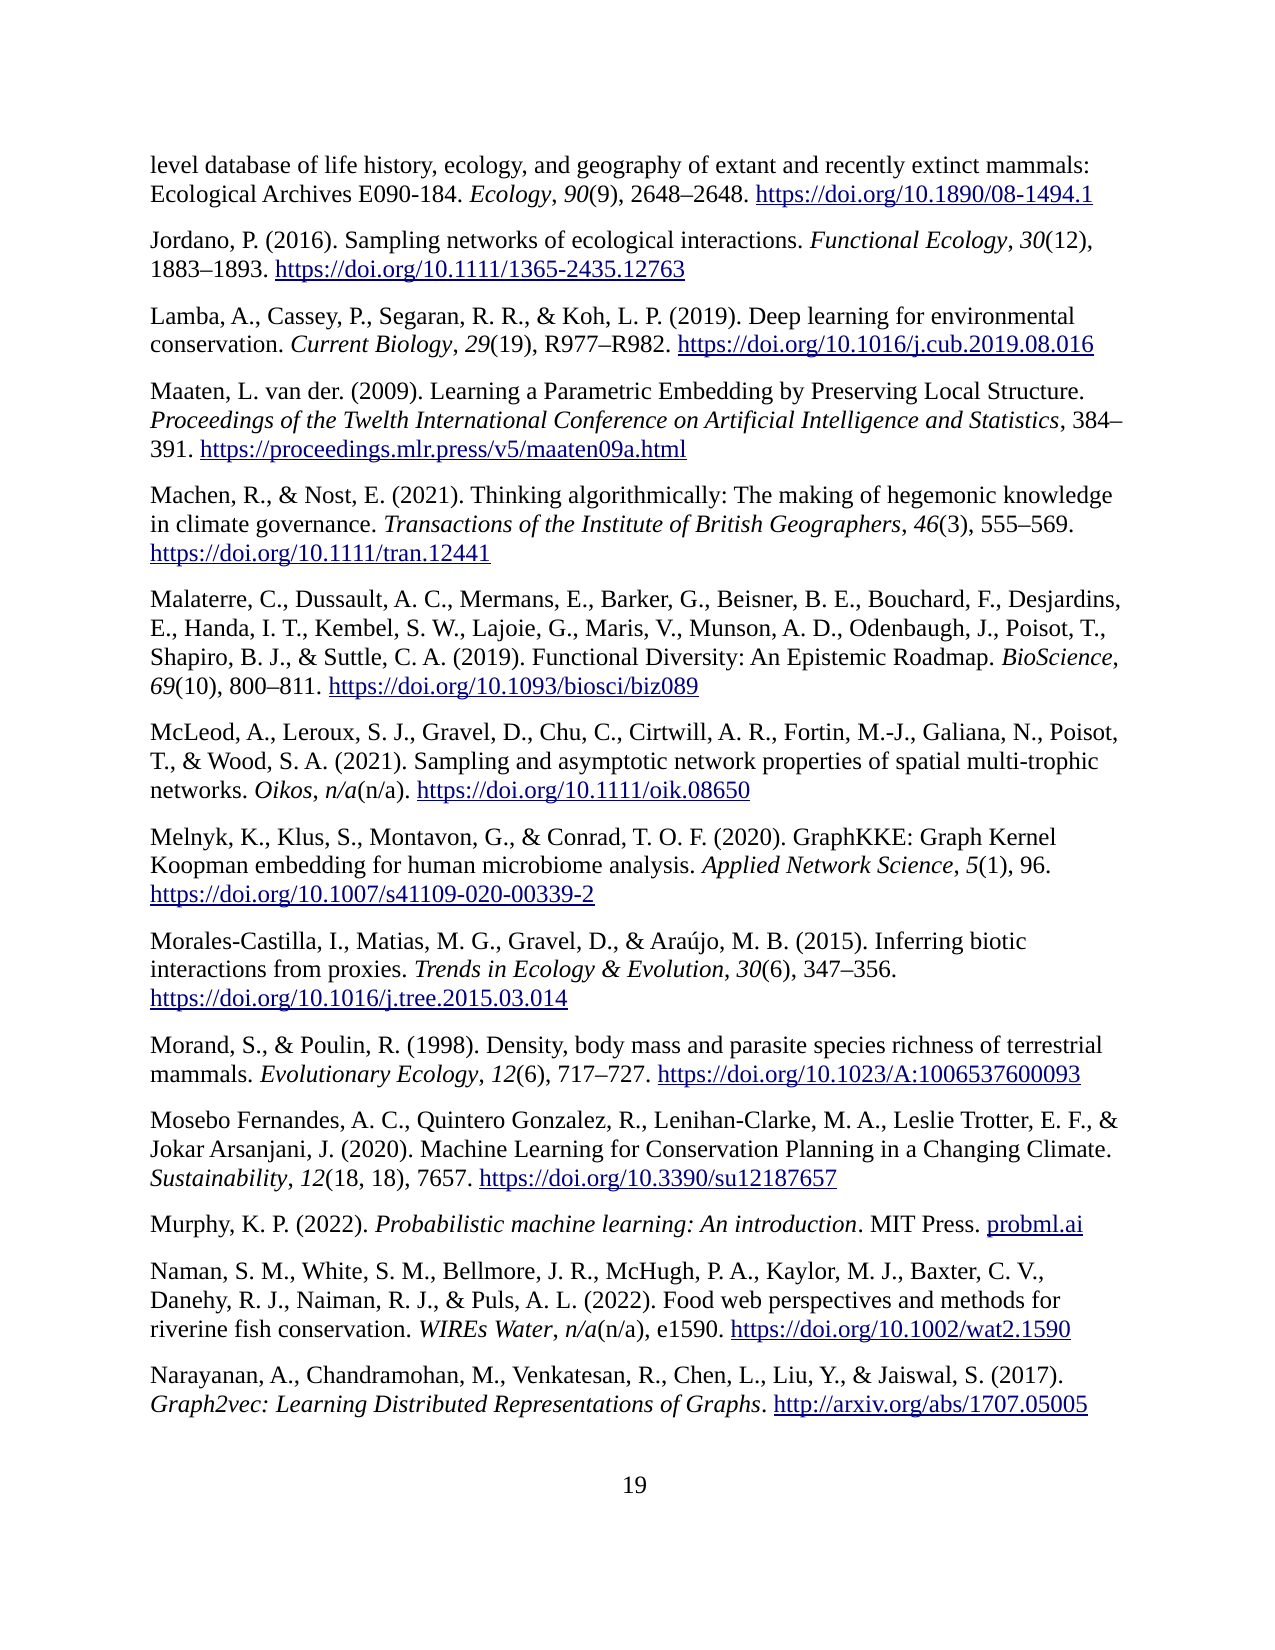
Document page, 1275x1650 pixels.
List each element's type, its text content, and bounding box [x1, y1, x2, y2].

text Murphy, K. P. (2022). Probabilistic machine learning: An introduction. MIT Press. probml.ai [150, 1209, 1125, 1238]
text Melnyk, K., Klus, S., Montavon, G., & Conrad, T. O. F. (2020). GraphKKE: Graph Kernel Koopman embedding for human microbiome analysis. Applied Network Science, 5(1), 96. https://doi.org/10.1007/s41109-020-00339-2 [150, 822, 1125, 908]
text Morand, S., & Poulin, R. (1998). Density, body mass and parasite species richness of terrestrial mammals. Evolutionary Ecology, 12(6), 717–727. https://doi.org/10.1023/A:1006537600093 [150, 1030, 1125, 1087]
text Mosebo Fernandes, A. C., Quintero Gonzalez, R., Lenihan-Clarke, M. A., Leslie Trotter, E. F., & Jokar Arsanjani, J. (2020). Machine Learning for Conservation Planning in a Changing Climate. Sustainability, 12(18, 18), 7657. https://doi.org/10.3390/su12187657 [150, 1105, 1125, 1192]
text level database of life history, ecology, and geography of extant and recently extinct mammals: Ecological Archives E090‐184. Ecology, 90(9), 2648–2648. https://doi.org/10.1890/08-1494.1 [150, 150, 1125, 207]
text Lamba, A., Cassey, P., Segaran, R. R., & Koh, L. P. (2019). Deep learning for environmental conservation. Current Biology, 29(19), R977–R982. https://doi.org/10.1016/j.cub.2019.08.016 [150, 301, 1125, 358]
text Malaterre, C., Dussault, A. C., Mermans, E., Barker, G., Beisner, B. E., Bouchard, F., Desjardins, E., Handa, I. T., Kembel, S. W., Lajoie, G., Maris, V., Munson, A. D., Odenbaugh, J., Poisot, T., Shapiro, B. J., & Suttle, C. A. (2019). Functional Diversity: An Epistemic Roadmap. BioScience, 69(10), 800–811. https://doi.org/10.1093/biosci/biz089 [150, 584, 1125, 699]
text Jordano, P. (2016). Sampling networks of ecological interactions. Functional Ecology, 30(12), 1883–1893. https://doi.org/10.1111/1365-2435.12763 [150, 225, 1125, 283]
text McLeod, A., Leroux, S. J., Gravel, D., Chu, C., Cirtwill, A. R., Fortin, M.-J., Galiana, N., Poisot, T., & Wood, S. A. (2021). Sampling and asymptotic network properties of spatial multi-trophic networks. Oikos, n/a(n/a). https://doi.org/10.1111/oik.08650 [150, 717, 1125, 804]
text Naman, S. M., White, S. M., Bellmore, J. R., McHugh, P. A., Kaylor, M. J., Baxter, C. V., Danehy, R. J., Naiman, R. J., & Puls, A. L. (2022). Food web perspectives and methods for riverine fish conservation. WIREs Water, n/a(n/a), e1590. https://doi.org/10.1002/wat2.1590 [150, 1256, 1125, 1342]
text Morales-Castilla, I., Matias, M. G., Gravel, D., & Araújo, M. B. (2015). Inferring biotic interactions from proxies. Trends in Ecology & Evolution, 30(6), 347–356. https://doi.org/10.1016/j.tree.2015.03.014 [150, 926, 1125, 1012]
text Machen, R., & Nost, E. (2021). Thinking algorithmically: The making of hegemonic knowledge in climate governance. Transactions of the Institute of British Geographers, 46(3), 555–569. https://doi.org/10.1111/tran.12441 [150, 480, 1125, 567]
text Maaten, L. van der. (2009). Learning a Parametric Embedding by Preserving Local Structure. Proceedings of the Twelth International Conference on Artificial Intelligence and Statistics, 384–391. https://proceedings.mlr.press/v5/maaten09a.html [150, 376, 1125, 462]
text Narayanan, A., Chandramohan, M., Venkatesan, R., Chen, L., Liu, Y., & Jaiswal, S. (2017). Graph2vec: Learning Distributed Representations of Graphs. http://arxiv.org/abs/1707.05005 [150, 1360, 1125, 1418]
